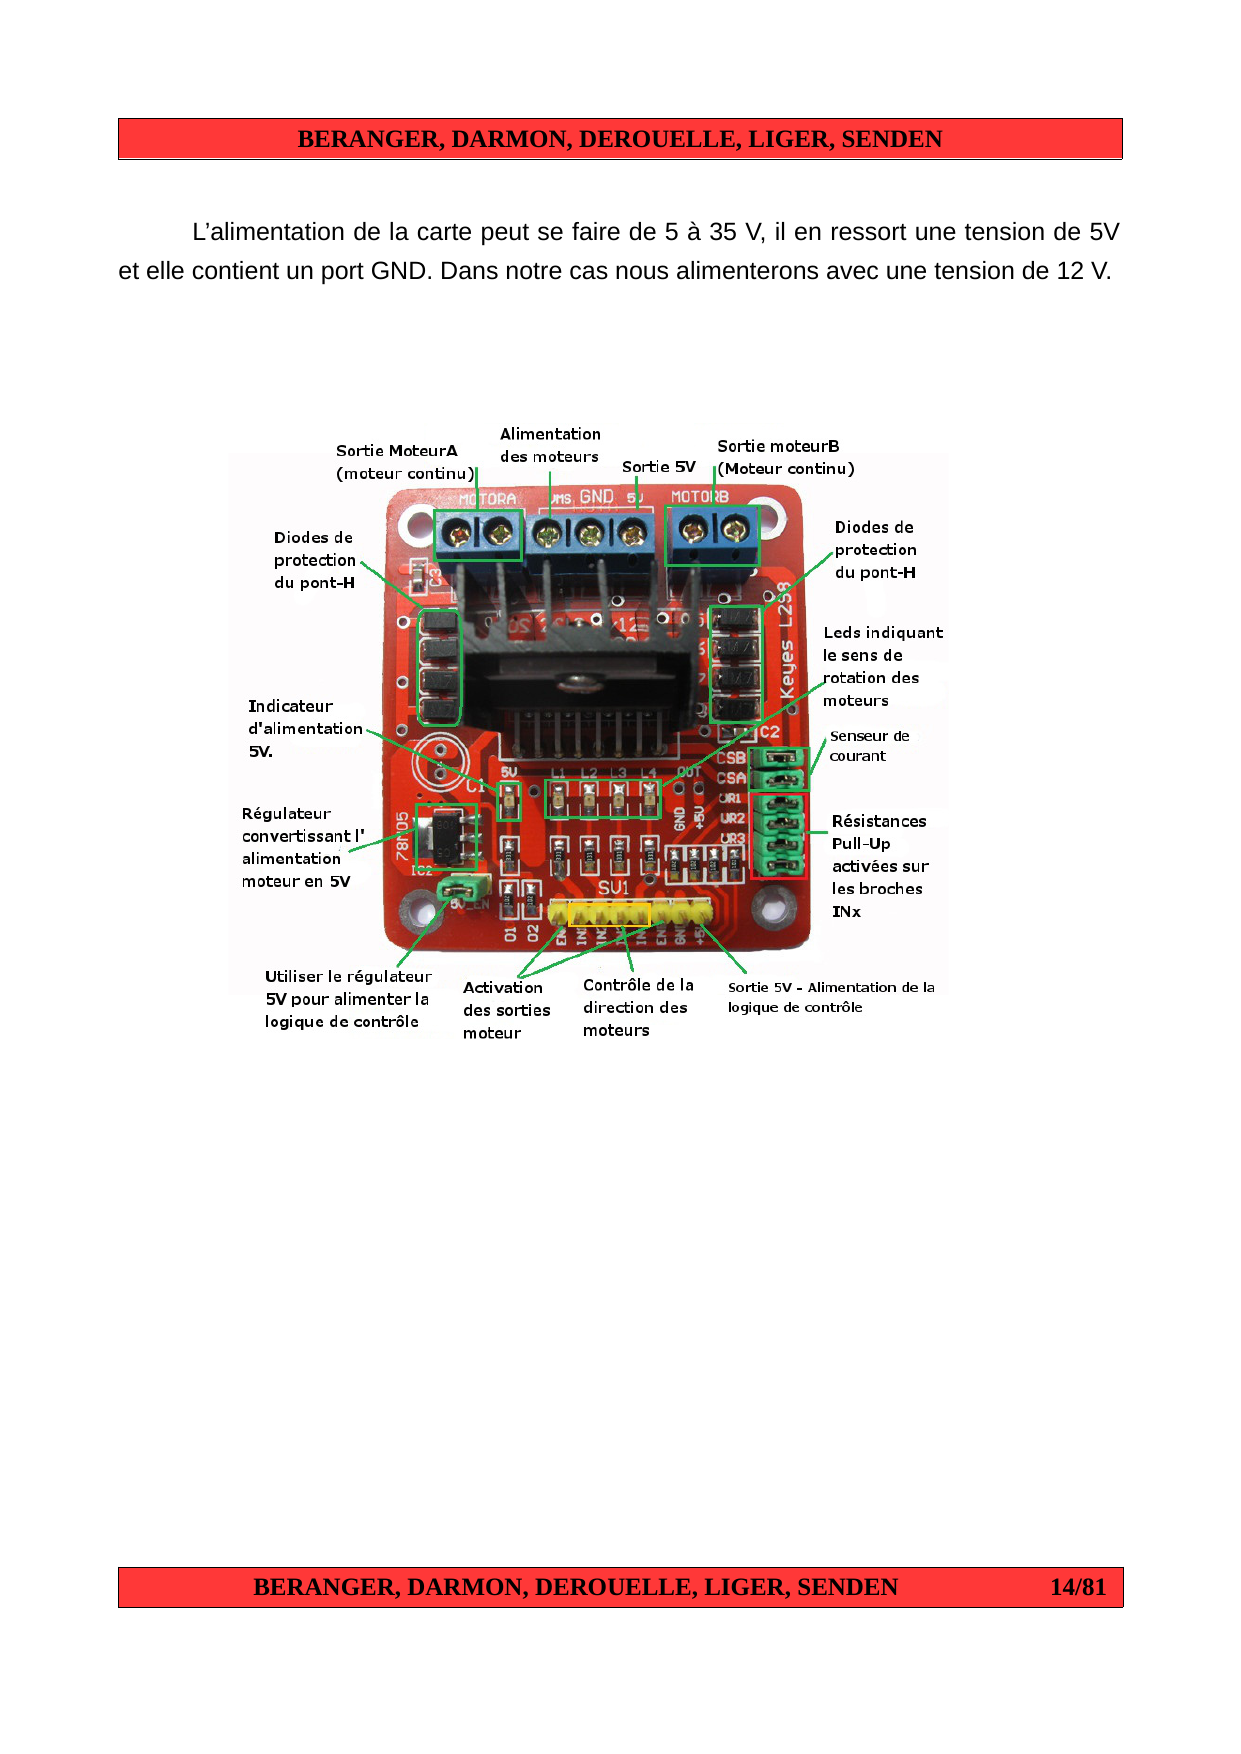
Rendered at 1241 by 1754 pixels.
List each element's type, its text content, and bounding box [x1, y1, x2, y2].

text L’alimentation de la carte peut se faire de 5 à 35 V, il en ressort une tension de 5V et elle contient un port GND. Dans notre cas nous alimenterons avec une tension de 12 V. [118, 217, 1122, 285]
picture [228, 407, 949, 1039]
